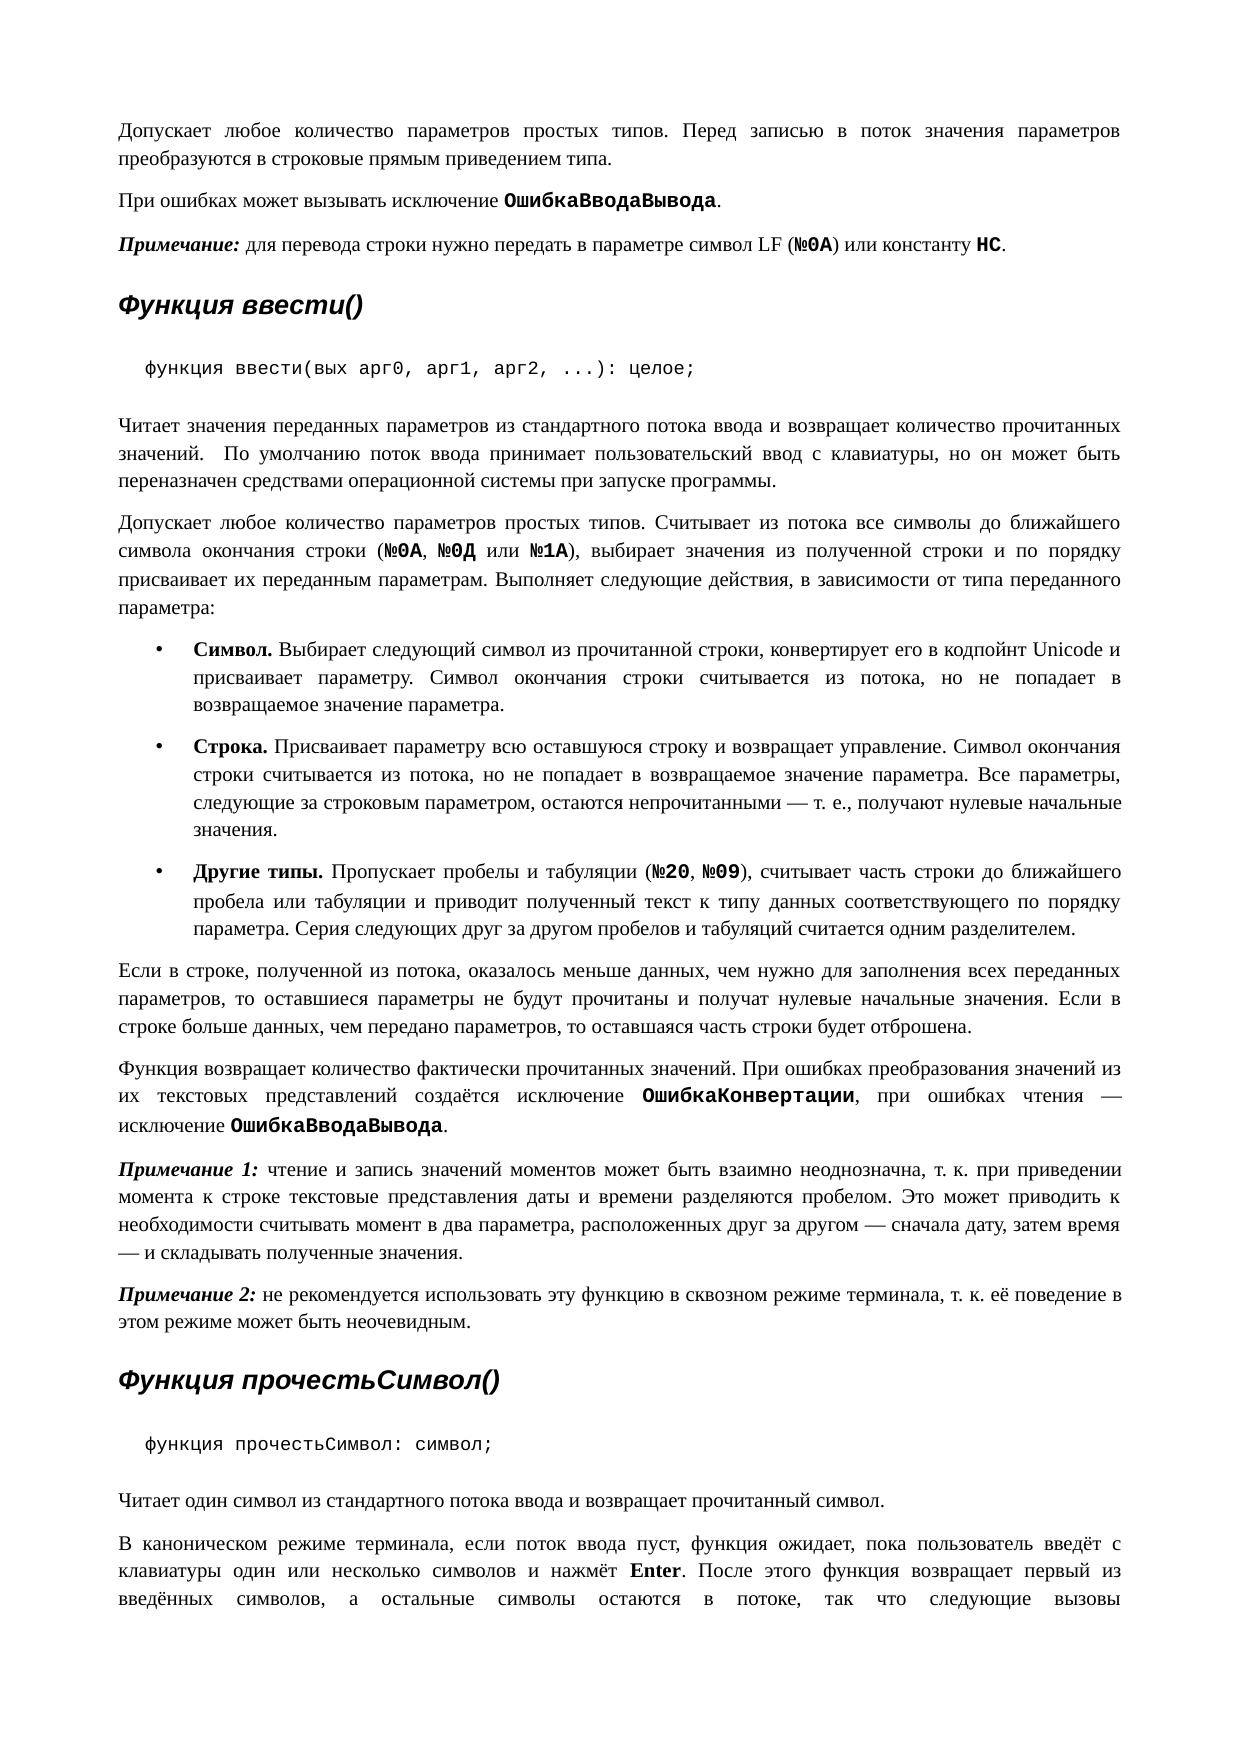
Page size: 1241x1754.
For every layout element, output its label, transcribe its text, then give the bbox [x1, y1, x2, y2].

text Допускает любое количество параметров простых типов. Перед записью в поток значения параметров преобразуются в строковые прямым приведением типа. [118, 118, 1122, 170]
text Читает один символ из стандартного потока ввода и возвращает прочитанный символ. [118, 1488, 1122, 1512]
subtitle Функция прочестьСимвол() [118, 1364, 1122, 1395]
text Допускает любое количество параметров простых типов. Считывает из потока все символы до ближайшего символа окончания строки (№0А, №0Д или №1А), выбирает значения из полученной строки и по порядку присваивает их переданным параметрам. Выполняет следующие действия, в зависимости от типа переданного параметра: [118, 510, 1122, 619]
list Символ. Выбирает следующий символ из прочитанной строки, конвертирует его в кодпойнт Unicode и присваивает параметру. Символ окончания строки считывается из потока, но не попадает в возвращаемое значение параметра. [156, 637, 1122, 716]
list Другие типы. Пропускает пробелы и табуляции (№20, №09), считывает часть строки до ближайшего пробела или табуляции и приводит полученный текст к типу данных соответствующего по порядку параметра. Серия следующих друг за другом пробелов и табуляций считается одним разделителем. [156, 859, 1122, 940]
text При ошибках может вызывать исключение ОшибкаВводаВывода. [118, 188, 1122, 214]
list Строка. Присваивает параметру всю оставшуюся строку и возвращает управление. Символ окончания строки считывается из потока, но не попадает в возвращаемое значение параметра. Все параметры, следующие за строковым параметром, остаются непрочитанными — т. е., получают нулевые начальные значения. [156, 734, 1122, 841]
text функция прочестьСимвол: символ; [136, 1426, 1104, 1464]
text Примечание: для перевода строки нужно передать в параметре символ LF (№0А) или константу НС. [118, 232, 1122, 258]
text Примечание 2: не рекомендуется использовать эту функцию в сквозном режиме терминала, т. к. её поведение в этом режиме может быть неочевидным. [118, 1282, 1122, 1333]
text В каноническом режиме терминала, если поток ввода пуст, функция ожидает, пока пользователь введёт с клавиатуры один или несколько символов и нажмёт Enter. После этого функция возвращает первый из введённых символов, а остальные символы остаются в потоке, так что следующие вызовы [118, 1531, 1122, 1610]
text Читает значения переданных параметров из стандартного потока ввода и возвращает количество прочитанных значений. По умолчанию поток ввода принимает пользовательский ввод с клавиатуры, но он может быть переназначен средствами операционной системы при запуске программы. [118, 413, 1122, 492]
text Примечание 1: чтение и запись значений моментов может быть взаимно неоднозначна, т. к. при приведении момента к строке текстовые представления даты и времени разделяются пробелом. Это может приводить к необходимости считывать момент в два параметра, расположенных друг за другом — сначала дату, затем время — и складывать полученные значения. [118, 1157, 1122, 1264]
text Функция возвращает количество фактически прочитанных значений. При ошибках преобразования значений из их текстовых представлений создаётся исключение ОшибкаКонвертации, при ошибках чтения — исключение ОшибкаВводаВывода. [118, 1056, 1122, 1138]
subtitle Функция ввести() [118, 289, 1122, 320]
text функция ввести(вых арг0, арг1, арг2, ...): целое; [136, 350, 1104, 389]
text Если в строке, полученной из потока, оказалось меньше данных, чем нужно для заполнения всех переданных параметров, то оставшиеся параметры не будут прочитаны и получат нулевые начальные значения. Если в строке больше данных, чем передано параметров, то оставшаяся часть строки будет отброшена. [118, 958, 1122, 1038]
